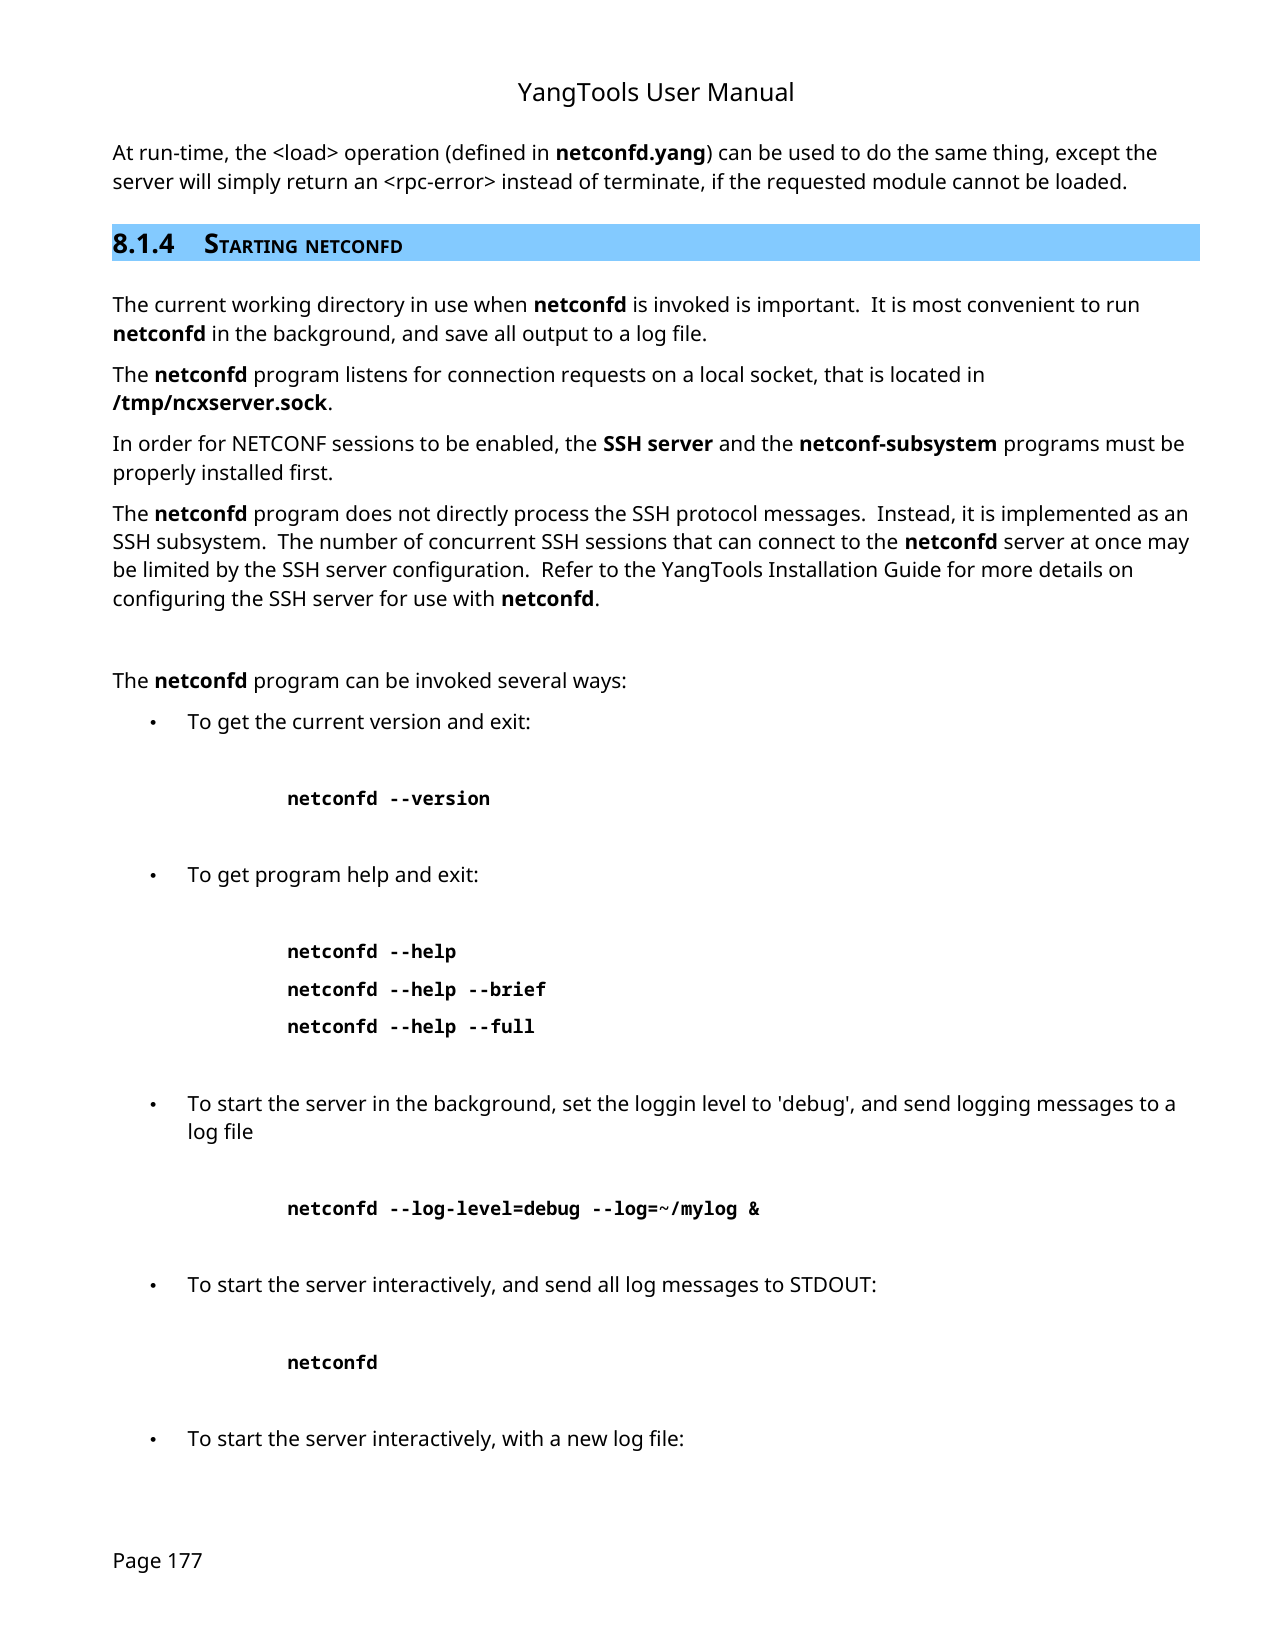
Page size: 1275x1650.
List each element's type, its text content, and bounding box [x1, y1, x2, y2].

text netconfd --version [139, 785, 1200, 811]
text At run-time, the <load> operation (defined in netconfd.yang) can be used to do the same thing, except the server will simply return an <rpc-error> instead of terminate, if the requested module cannot be loaded. [112, 138, 1200, 195]
text netconfd --help --brief [139, 976, 1200, 1002]
text In order for NETCONF sessions to be enabled, the SSH server and the netconf-subsystem programs must be properly installed first. [112, 429, 1200, 486]
subtitle Starting netconfd [112, 224, 1200, 261]
text The current working directory in use when netconfd is invoked is important. It is most convenient to run netconfd in the background, and save all output to a log file. [112, 291, 1200, 347]
text The netconfd program can be invoked several ways: [112, 666, 1200, 694]
list To get program help and exit: [150, 860, 1200, 889]
list To start the server in the background, set the loggin level to 'debug', and send logging messages to a log file [150, 1089, 1200, 1146]
text netconfd [139, 1349, 1200, 1374]
text The netconfd program does not directly process the SSH protocol messages. Instead, it is implemented as an SSH subsystem. The number of concurrent SSH sessions that can connect to the netconfd server at once may be limited by the SSH server configuration. Refer to the YangTools Installation Guide for more details on configuring the SSH server for use with netconfd. [112, 499, 1200, 612]
text The netconfd program listens for connection requests on a local socket, that is located in /tmp/ncxserver.sock. [112, 360, 1200, 417]
text netconfd --help [139, 939, 1200, 964]
text netconfd --log-level=debug --log=~/mylog & [139, 1196, 1200, 1221]
list To get the current version and exit: [150, 707, 1200, 735]
list To start the server interactively, and send all log messages to STDOUT: [150, 1271, 1200, 1299]
list To start the server interactively, with a new log file: [150, 1424, 1200, 1452]
text netconfd --help --full [139, 1014, 1200, 1039]
